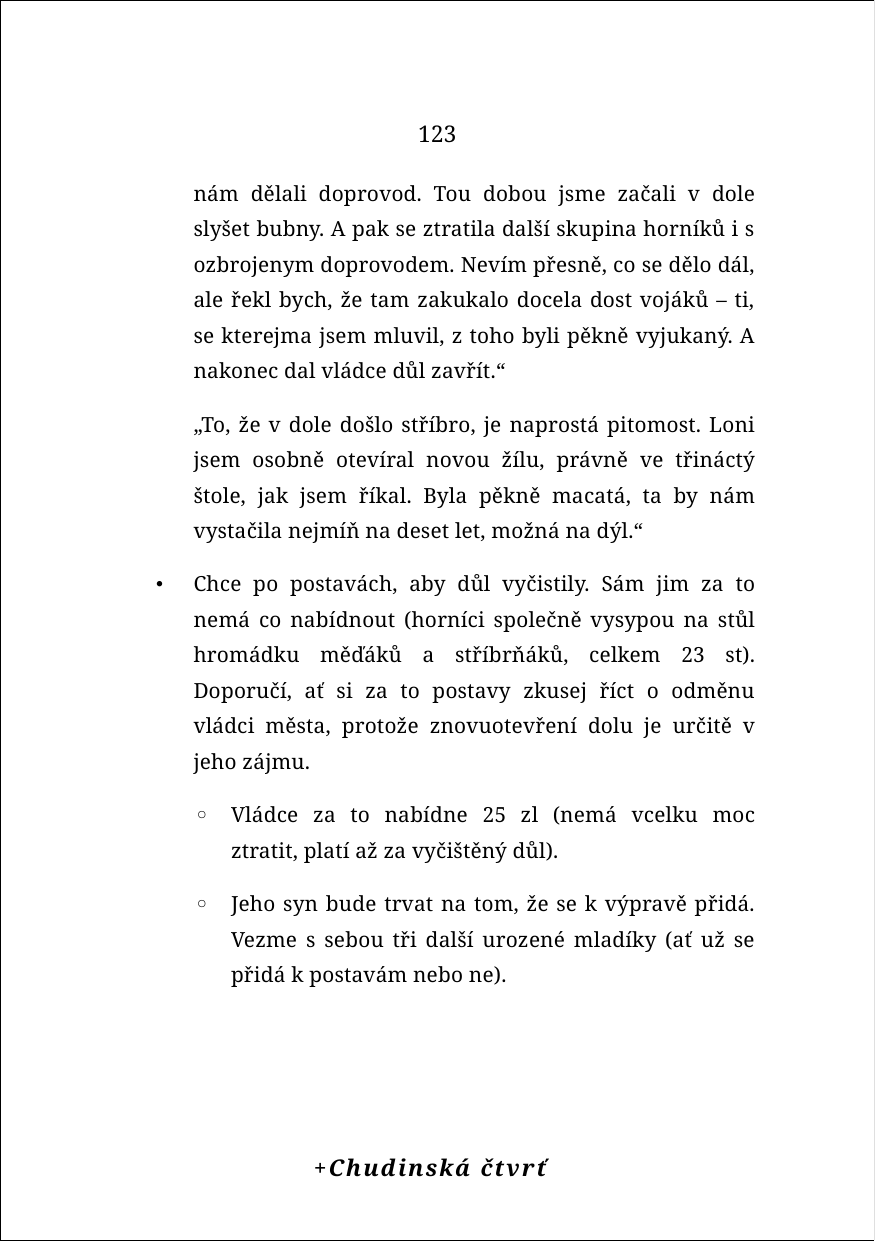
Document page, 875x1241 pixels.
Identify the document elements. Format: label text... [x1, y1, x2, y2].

list nám dělali doprovod. Tou dobou jsme začali v dole slyšet bubny. A pak se ztratila další skupina horníků i s ozbrojenym doprovodem. Nevím přesně, co se dělo dál, ale řekl bych, že tam zakukalo docela dost vojáků – ti, se kterejma jsem mluvil, z toho byli pěkně vyjukaný. A nakonec dal vládce důl zavřít.“ [156, 179, 756, 385]
list Vládce za to nabídne 25 zl (nemá vcelku moc ztratit, platí až za vyčištěný důl). [193, 800, 756, 864]
list Chce po postavách, aby důl vyčistily. Sám jim za to nemá co nabídnout (horníci společně vysypou na stůl hromádku měďáků a stříbrňáků, celkem 23 st). Doporučí, ať si za to postavy zkusej říct o odměnu vládci města, protože znovuotevření dolu je určitě v jeho zájmu. [156, 569, 756, 776]
list Jeho syn bude trvat na tom, že se k výpravě přidá. Vezme s sebou tři další urozené mladíky (ať už se přidá k postavám nebo ne). [193, 889, 756, 989]
list „To, že v dole došlo stříbro, je naprostá pitomost. Loni jsem osobně otevíral novou žílu, právně ve třináctý štole, jak jsem říkal. Byla pěkně macatá, ta by nám vystačila nejmíň na deset let, možná na dýl.“ [156, 410, 756, 545]
